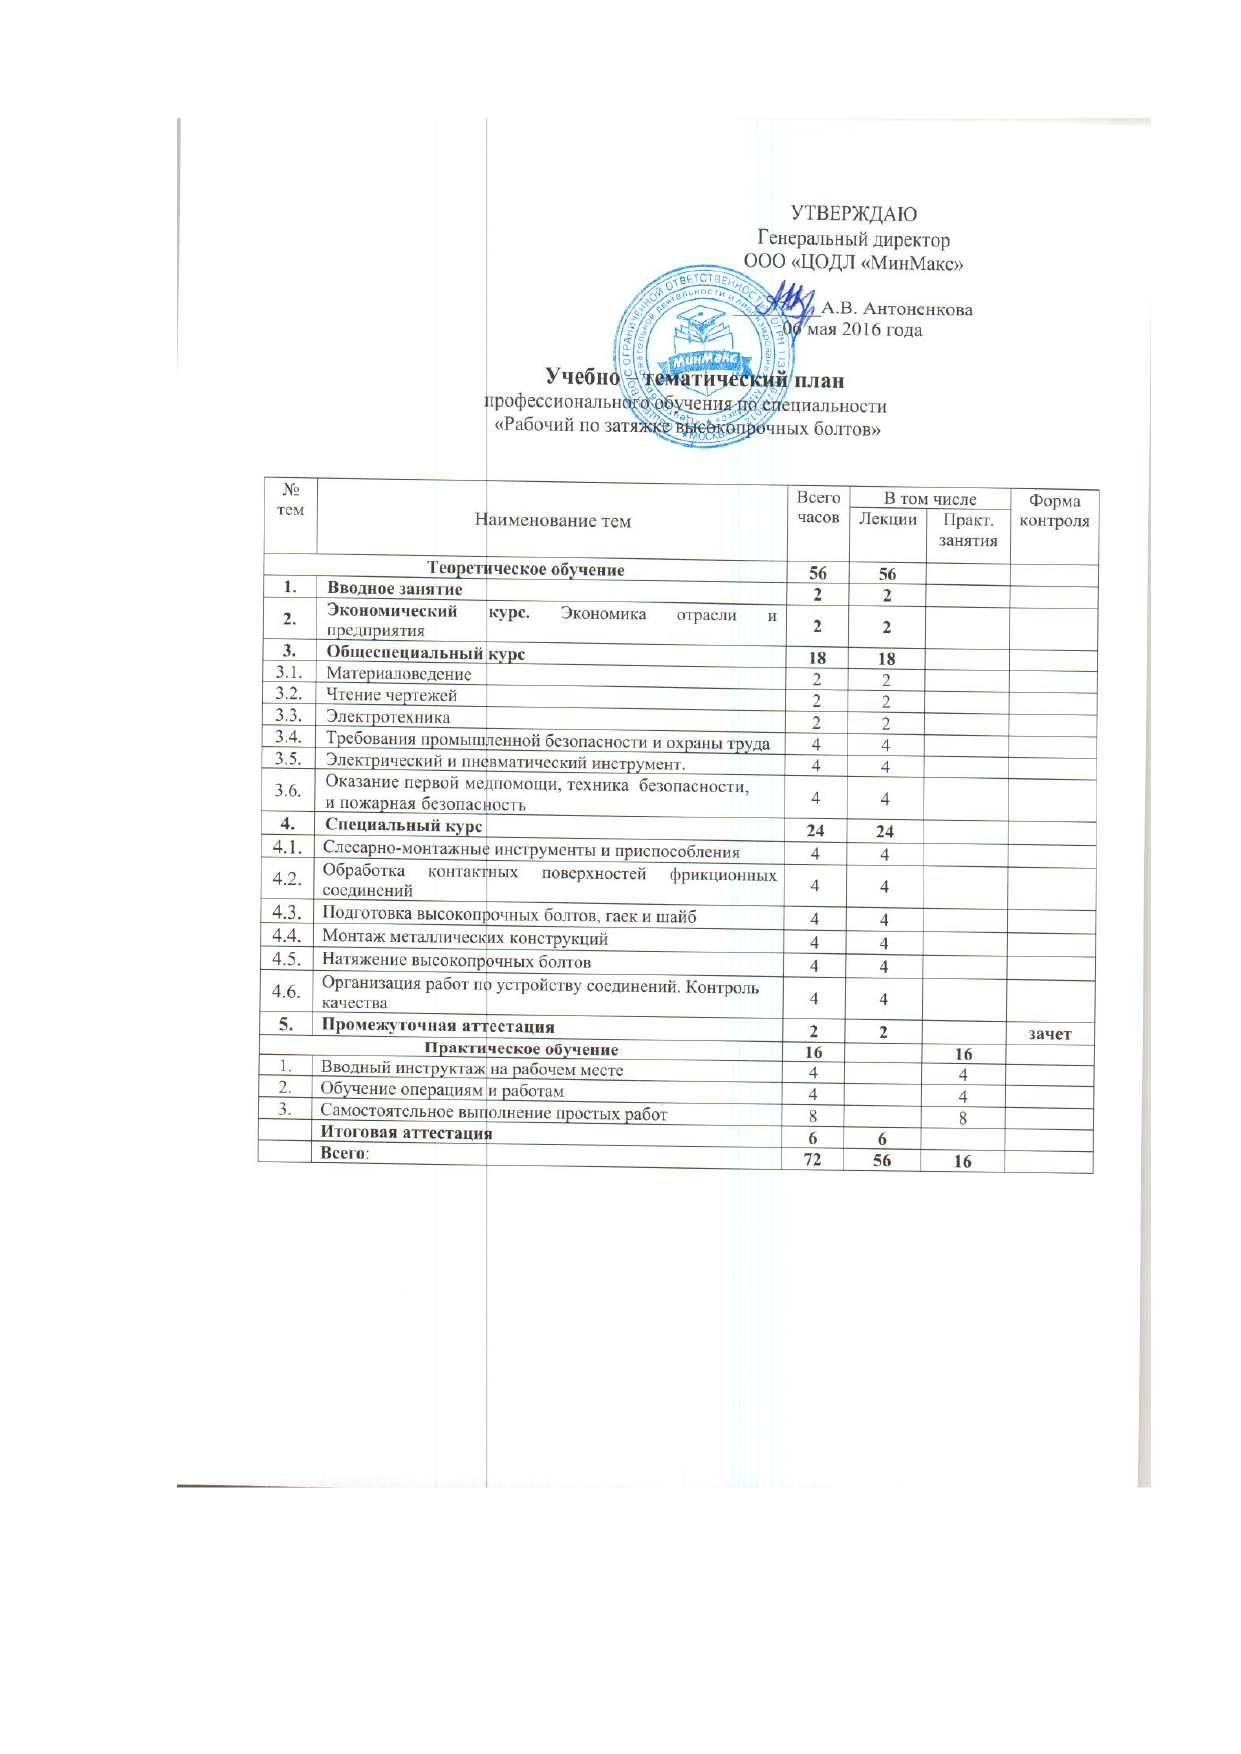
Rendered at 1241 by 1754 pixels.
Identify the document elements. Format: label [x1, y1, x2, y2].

picture [177, 118, 1151, 1495]
